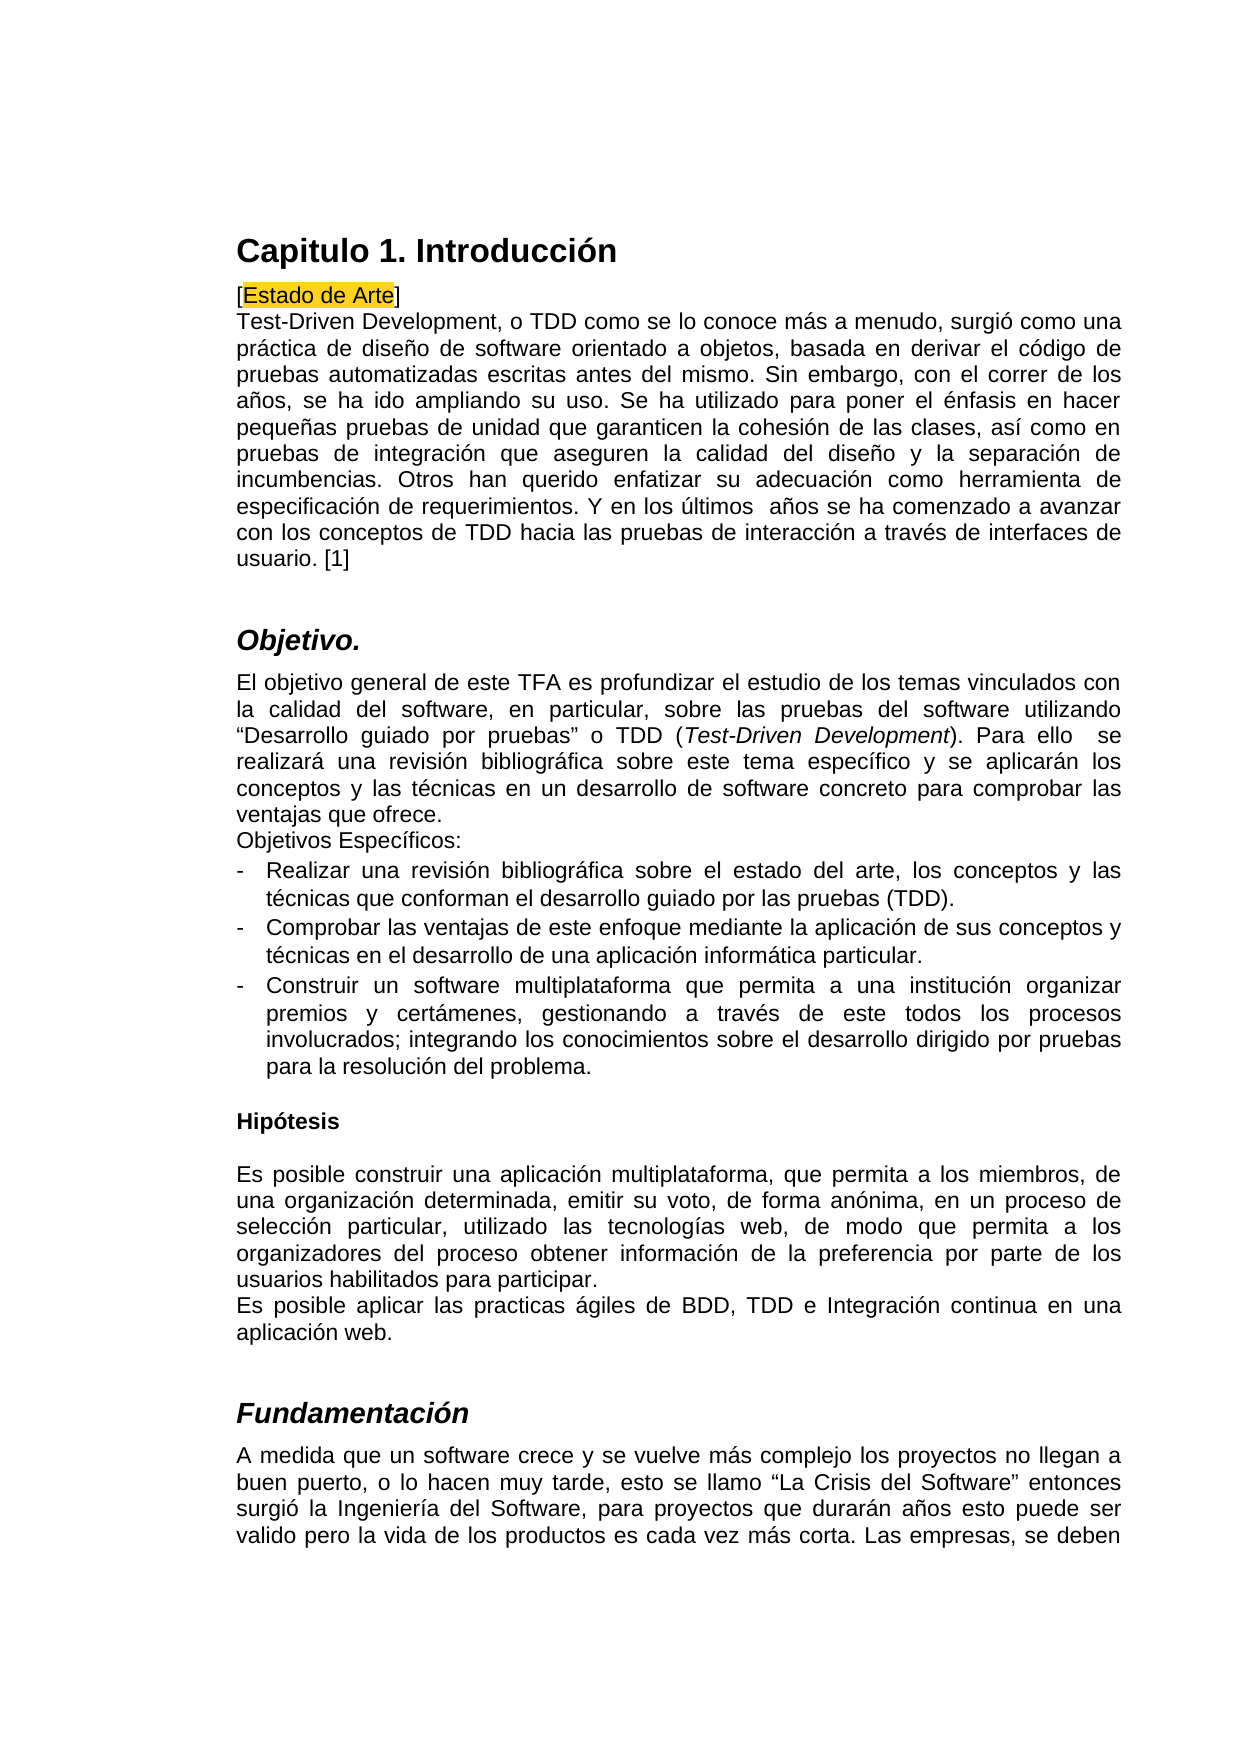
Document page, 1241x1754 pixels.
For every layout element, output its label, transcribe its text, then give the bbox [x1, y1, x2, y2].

text [Estado de Arte] [236, 282, 1122, 308]
subtitle Capitulo 1. Introducción [236, 231, 1122, 269]
list Hipótesis [236, 1108, 1122, 1134]
list Realizar una revisión bibliográfica sobre el estado del arte, los conceptos y las técnicas que conforman el desarrollo guiado por las pruebas (TDD). [236, 854, 1122, 911]
list Es posible construir una aplicación multiplataforma, que permita a los miembros, de una organización determinada, emitir su voto, de forma anónima, en un proceso de selección particular, utilizado las tecnologías web, de modo que permita a los organizadores del proceso obtener información de la preferencia por parte de los usuarios habilitados para participar. [236, 1161, 1122, 1292]
text Test-Driven Development, o TDD como se lo conoce más a menudo, surgió como una práctica de diseño de software orientado a objetos, basada en derivar el código de pruebas automatizadas escritas antes del mismo. Sin embargo, con el correr de los años, se ha ido ampliando su uso. Se ha utilizado para poner el énfasis en hacer pequeñas pruebas de unidad que garanticen la cohesión de las clases, así como en pruebas de integración que aseguren la calidad del diseño y la separación de incumbencias. Otros han querido enfatizar su adecuación como herramienta de especificación de requerimientos. Y en los últimos años se ha comenzado a avanzar con los conceptos de TDD hacia las pruebas de interacción a través de interfaces de usuario. [1] [236, 308, 1122, 572]
list Comprobar las ventajas de este enfoque mediante la aplicación de sus conceptos y técnicas en el desarrollo de una aplicación informática particular. [236, 911, 1122, 969]
subtitle Objetivo. [236, 623, 1122, 657]
list Construir un software multiplataforma que permita a una institución organizar premios y certámenes, gestionando a través de este todos los procesos involucrados; integrando los conocimientos sobre el desarrollo dirigido por pruebas para la resolución del problema. [236, 969, 1122, 1079]
list Es posible aplicar las practicas ágiles de BDD, TDD e Integración continua en una aplicación web. [236, 1292, 1122, 1345]
text Objetivos Específicos: [236, 827, 1122, 854]
text A medida que un software crece y se vuelve más complejo los proyectos no llegan a buen puerto, o lo hacen muy tarde, esto se llamo “La Crisis del Software” entonces surgió la Ingeniería del Software, para proyectos que durarán años esto puede ser valido pero la vida de los productos es cada vez más corta. Las empresas, se deben [236, 1442, 1122, 1548]
text El objetivo general de este TFA es profundizar el estudio de los temas vinculados con la calidad del software, en particular, sobre las pruebas del software utilizando “Desarrollo guiado por pruebas” o TDD (Test-Driven Development). Para ello se realizará una revisión bibliográfica sobre este tema específico y se aplicarán los conceptos y las técnicas en un desarrollo de software concreto para comprobar las ventajas que ofrece. [236, 669, 1122, 827]
subtitle Fundamentación [236, 1396, 1122, 1430]
